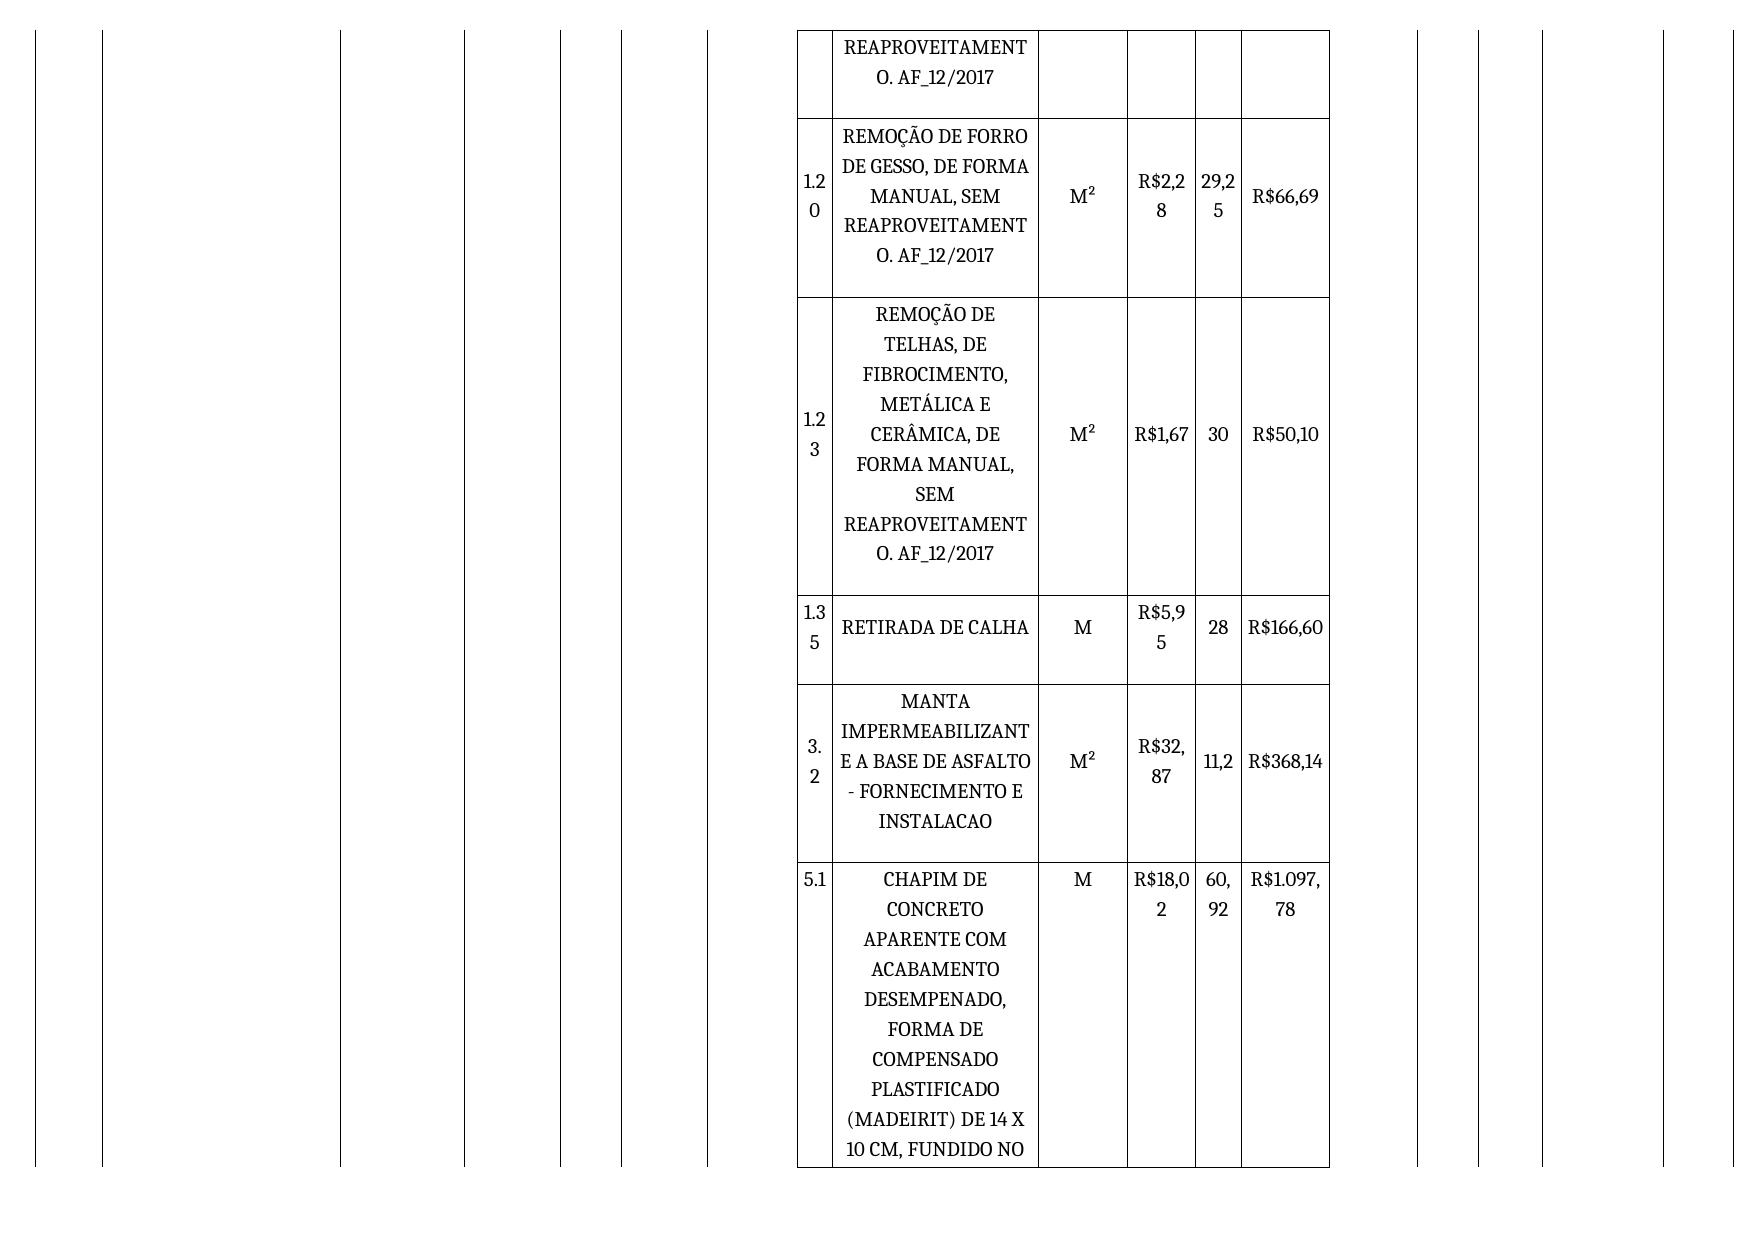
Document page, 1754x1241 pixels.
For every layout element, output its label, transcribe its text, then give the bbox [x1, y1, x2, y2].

table_cell [561, 297, 621, 595]
table_cell 5.1 [798, 863, 832, 1167]
table_cell 1.20 [798, 119, 832, 297]
table_cell [1128, 31, 1195, 118]
table_cell [622, 684, 707, 862]
table_cell 1.23 [798, 298, 832, 595]
table_cell 29,25 [1196, 119, 1241, 297]
table_cell [465, 297, 560, 595]
table_cell [561, 30, 621, 118]
table_cell [103, 595, 340, 683]
table_cell 11,2 [1196, 685, 1241, 862]
table_cell [708, 595, 797, 683]
table_cell [1418, 118, 1478, 297]
table_cell R$1,67 [1128, 298, 1195, 595]
table_cell MANTA IMPERMEABILIZANTE A BASE DE ASFALTO - FORNECIMENTO E INSTALACAO [833, 685, 1038, 862]
table_cell [1543, 862, 1663, 1167]
table_cell [708, 118, 797, 297]
table_cell [103, 684, 340, 862]
table_cell 28 [1196, 596, 1241, 683]
table_cell CHAPIM DE CONCRETO APARENTE COM ACABAMENTO DESEMPENADO, FORMA DE COMPENSADO PLASTIFICADO (MADEIRIT) DE 14 X 10 CM, FUNDIDO NO [833, 863, 1038, 1167]
table_cell RETIRADA DE CALHA [833, 596, 1038, 683]
table_cell [465, 30, 560, 118]
table_cell [36, 118, 102, 297]
table_cell 1.35 [798, 596, 832, 683]
table_cell [341, 297, 464, 595]
table_cell [561, 684, 621, 862]
table_cell [1664, 684, 1733, 862]
table_cell [103, 118, 340, 297]
table_cell [622, 595, 707, 683]
table_cell [465, 862, 560, 1167]
table_cell [341, 595, 464, 683]
table_cell [708, 30, 797, 118]
table_cell 60,92 [1196, 863, 1241, 1167]
table_cell [1479, 684, 1542, 862]
table_cell R$166,60 [1242, 596, 1329, 683]
table_cell R$2,28 [1128, 119, 1195, 297]
table_cell R$5,95 [1128, 596, 1195, 683]
table_cell [1196, 31, 1241, 118]
table_cell [1543, 118, 1663, 297]
table_cell [708, 297, 797, 595]
table_cell [1418, 297, 1478, 595]
table_cell [1543, 30, 1663, 118]
table_cell [1543, 595, 1663, 683]
table_cell R$368,14 [1242, 685, 1329, 862]
table_cell [36, 684, 102, 862]
table_cell [708, 684, 797, 862]
table_cell [1330, 862, 1417, 1167]
table_cell M [1039, 863, 1127, 1167]
table_cell [1664, 118, 1733, 297]
table_cell REMOÇÃO DE TELHAS, DE FIBROCIMENTO, METÁLICA E CERÂMICA, DE FORMA MANUAL, SEM REAPROVEITAMENTO. AF_12/2017 [833, 298, 1038, 595]
table_cell [561, 595, 621, 683]
table_cell [1330, 118, 1417, 297]
table_cell M [1039, 596, 1127, 683]
table_cell [1543, 297, 1663, 595]
table_cell [1664, 595, 1733, 683]
table_cell [1479, 30, 1542, 118]
table_cell [103, 862, 340, 1167]
table_cell [1479, 118, 1542, 297]
table_cell [1664, 30, 1733, 118]
table_cell [103, 30, 340, 118]
table_cell [708, 862, 797, 1167]
table_cell R$66,69 [1242, 119, 1329, 297]
table_cell M² [1039, 298, 1127, 595]
table_cell R$50,10 [1242, 298, 1329, 595]
table_cell [1418, 684, 1478, 862]
table_cell [341, 862, 464, 1167]
table_cell [622, 297, 707, 595]
table_cell [798, 31, 832, 118]
table_cell [1418, 862, 1478, 1167]
table_cell [36, 297, 102, 595]
table_cell [36, 30, 102, 118]
table_cell M² [1039, 685, 1127, 862]
table_cell REMOÇÃO DE FORRO DE GESSO, DE FORMA MANUAL, SEM REAPROVEITAMENTO. AF_12/2017 [833, 119, 1038, 297]
table_cell [103, 297, 340, 595]
table_cell [36, 595, 102, 683]
table_cell [465, 118, 560, 297]
table_cell [1418, 595, 1478, 683]
table_cell [1039, 31, 1127, 118]
table_cell M² [1039, 119, 1127, 297]
table_cell [1479, 862, 1542, 1167]
table_cell [1543, 684, 1663, 862]
table_cell [341, 684, 464, 862]
table_cell [1330, 684, 1417, 862]
table_cell [36, 862, 102, 1167]
table_cell [622, 30, 707, 118]
table_cell [1330, 595, 1417, 683]
table_cell 3.2 [798, 685, 832, 862]
table_cell [1664, 297, 1733, 595]
table_cell [1418, 30, 1478, 118]
table_cell [622, 862, 707, 1167]
table_cell [465, 684, 560, 862]
table_cell [561, 118, 621, 297]
table_cell [622, 118, 707, 297]
table_cell [465, 595, 560, 683]
table_cell R$32,87 [1128, 685, 1195, 862]
table_cell [1664, 862, 1733, 1167]
table_cell [1330, 297, 1417, 595]
table_cell [341, 30, 464, 118]
table_cell [1330, 30, 1417, 118]
table_cell 30 [1196, 298, 1241, 595]
table_cell [1242, 31, 1329, 118]
table_cell [1479, 297, 1542, 595]
table_cell REAPROVEITAMENTO. AF_12/2017 [833, 31, 1038, 118]
table_cell R$18,02 [1128, 863, 1195, 1167]
table_cell [341, 118, 464, 297]
table_cell R$1.097,78 [1242, 863, 1329, 1167]
table_cell [1479, 595, 1542, 683]
table_cell [561, 862, 621, 1167]
